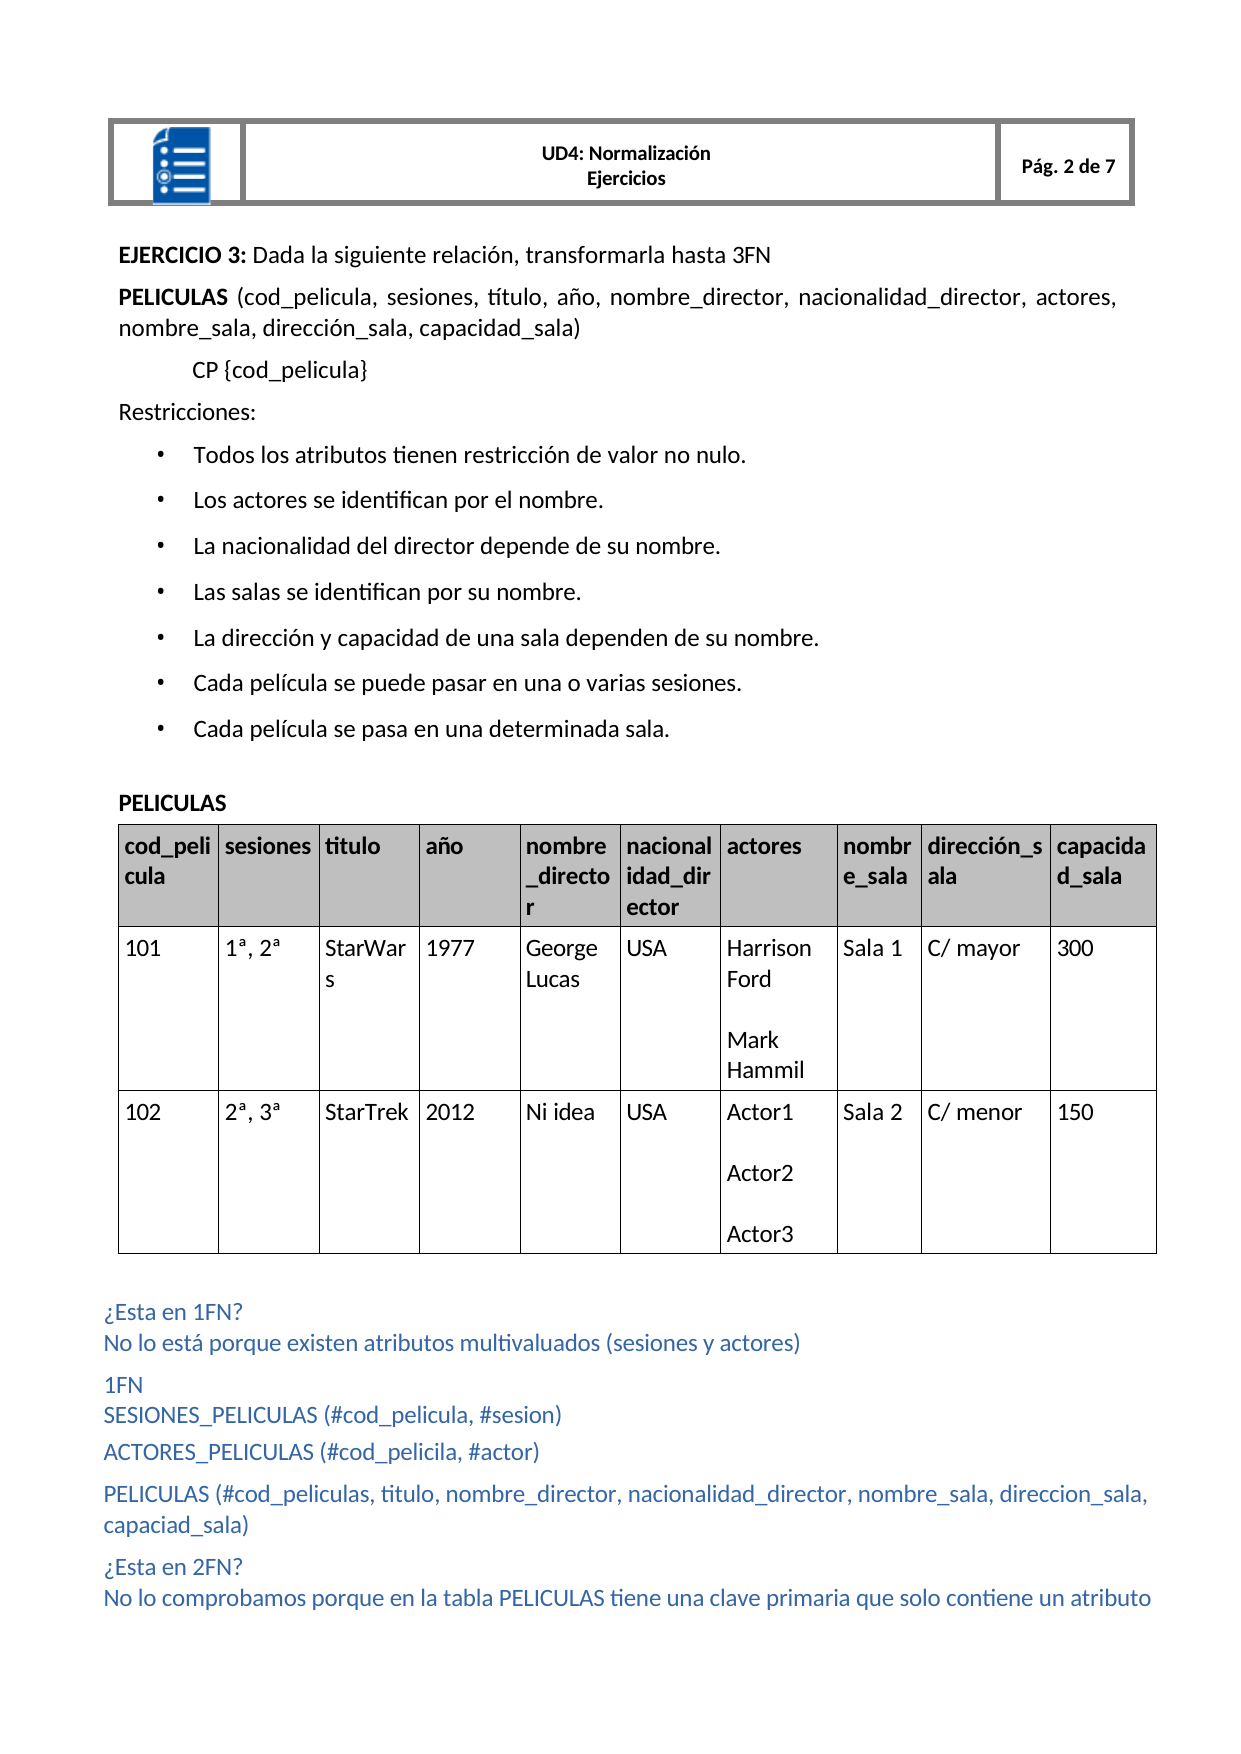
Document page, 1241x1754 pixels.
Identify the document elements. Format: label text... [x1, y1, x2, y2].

table_header capacida d_sala [1051, 825, 1156, 926]
table_cell 1977 [420, 927, 520, 1090]
text PELICULAS (cod_pelicula, sesiones, título, año, nombre_director, nacionalidad_director, actores, nombre_sala, dirección_sala, capacidad_sala) [118, 281, 1166, 342]
text EJERCICIO 3: Dada la siguiente relación, transformarla hasta 3FN [118, 239, 1166, 269]
list Las salas se identifican por su nombre. [156, 573, 1166, 607]
table_cell Ni idea [521, 1091, 620, 1253]
table_cell 101 [119, 927, 218, 1090]
list No lo comprobamos porque en la tabla PELICULAS tiene una clave primaria que solo contiene un atributo [103, 1582, 1166, 1612]
table_header nacional idad_dir ector [621, 825, 720, 926]
table_cell Actor1 Actor2 Actor3 [721, 1091, 837, 1253]
table_cell 2ª, 3ª [219, 1091, 319, 1253]
table_header titulo [320, 825, 419, 926]
table_cell StarWar s [320, 927, 419, 1090]
table_cell Sala 1 [838, 927, 921, 1090]
table_cell C/ mayor [922, 927, 1050, 1090]
table_cell 300 [1051, 927, 1156, 1090]
table_header año [420, 825, 520, 926]
table_header nombre _directo r [521, 825, 620, 926]
list 1FN [103, 1369, 1166, 1400]
table_header nombr e_sala [838, 825, 921, 926]
table_cell 1ª, 2ª [219, 927, 319, 1090]
list ¿Esta en 1FN? [103, 1296, 1166, 1327]
table_cell C/ menor [922, 1091, 1050, 1253]
list No lo está porque existen atributos multivaluados (sesiones y actores) [103, 1327, 1166, 1357]
list Cada película se puede pasar en una o varias sesiones. [156, 665, 1166, 699]
table_header dirección_s ala [922, 825, 1050, 926]
table_cell Sala 2 [838, 1091, 921, 1253]
list La nacionalidad del director depende de su nombre. [156, 527, 1166, 561]
table_cell George Lucas [521, 927, 620, 1090]
list ACTORES_PELICULAS (#cod_pelicila, #actor) [103, 1436, 1166, 1467]
subtitle PELICULAS [118, 787, 1166, 818]
list La dirección y capacidad de una sala dependen de su nombre. [156, 619, 1166, 653]
list ¿Esta en 2FN? [103, 1551, 1166, 1582]
picture [152, 127, 211, 205]
table_cell USA [621, 1091, 720, 1253]
list SESIONES_PELICULAS (#cod_pelicula, #sesion) [103, 1400, 1166, 1430]
text CP {cod_pelicula} Restricciones: [118, 354, 368, 427]
table_cell Harrison Ford Mark Hammil [721, 927, 837, 1090]
table_cell USA [621, 927, 720, 1090]
table_header cod_peli cula [119, 825, 218, 926]
table_header sesiones [219, 825, 319, 926]
list PELICULAS (#cod_peliculas, titulo, nombre_director, nacionalidad_director, nombre_sala, direccion_sala, capaciad_sala) [103, 1478, 1166, 1539]
table_cell 150 [1051, 1091, 1156, 1253]
list Cada película se pasa en una determinada sala. [156, 711, 1166, 745]
list Todos los atributos tienen restricción de valor no nulo. [156, 439, 1166, 469]
table_cell 102 [119, 1091, 218, 1253]
list Los actores se identifican por el nombre. [156, 481, 1166, 515]
table_cell 2012 [420, 1091, 520, 1253]
table_cell StarTrek [320, 1091, 419, 1253]
table_header actores [721, 825, 837, 926]
